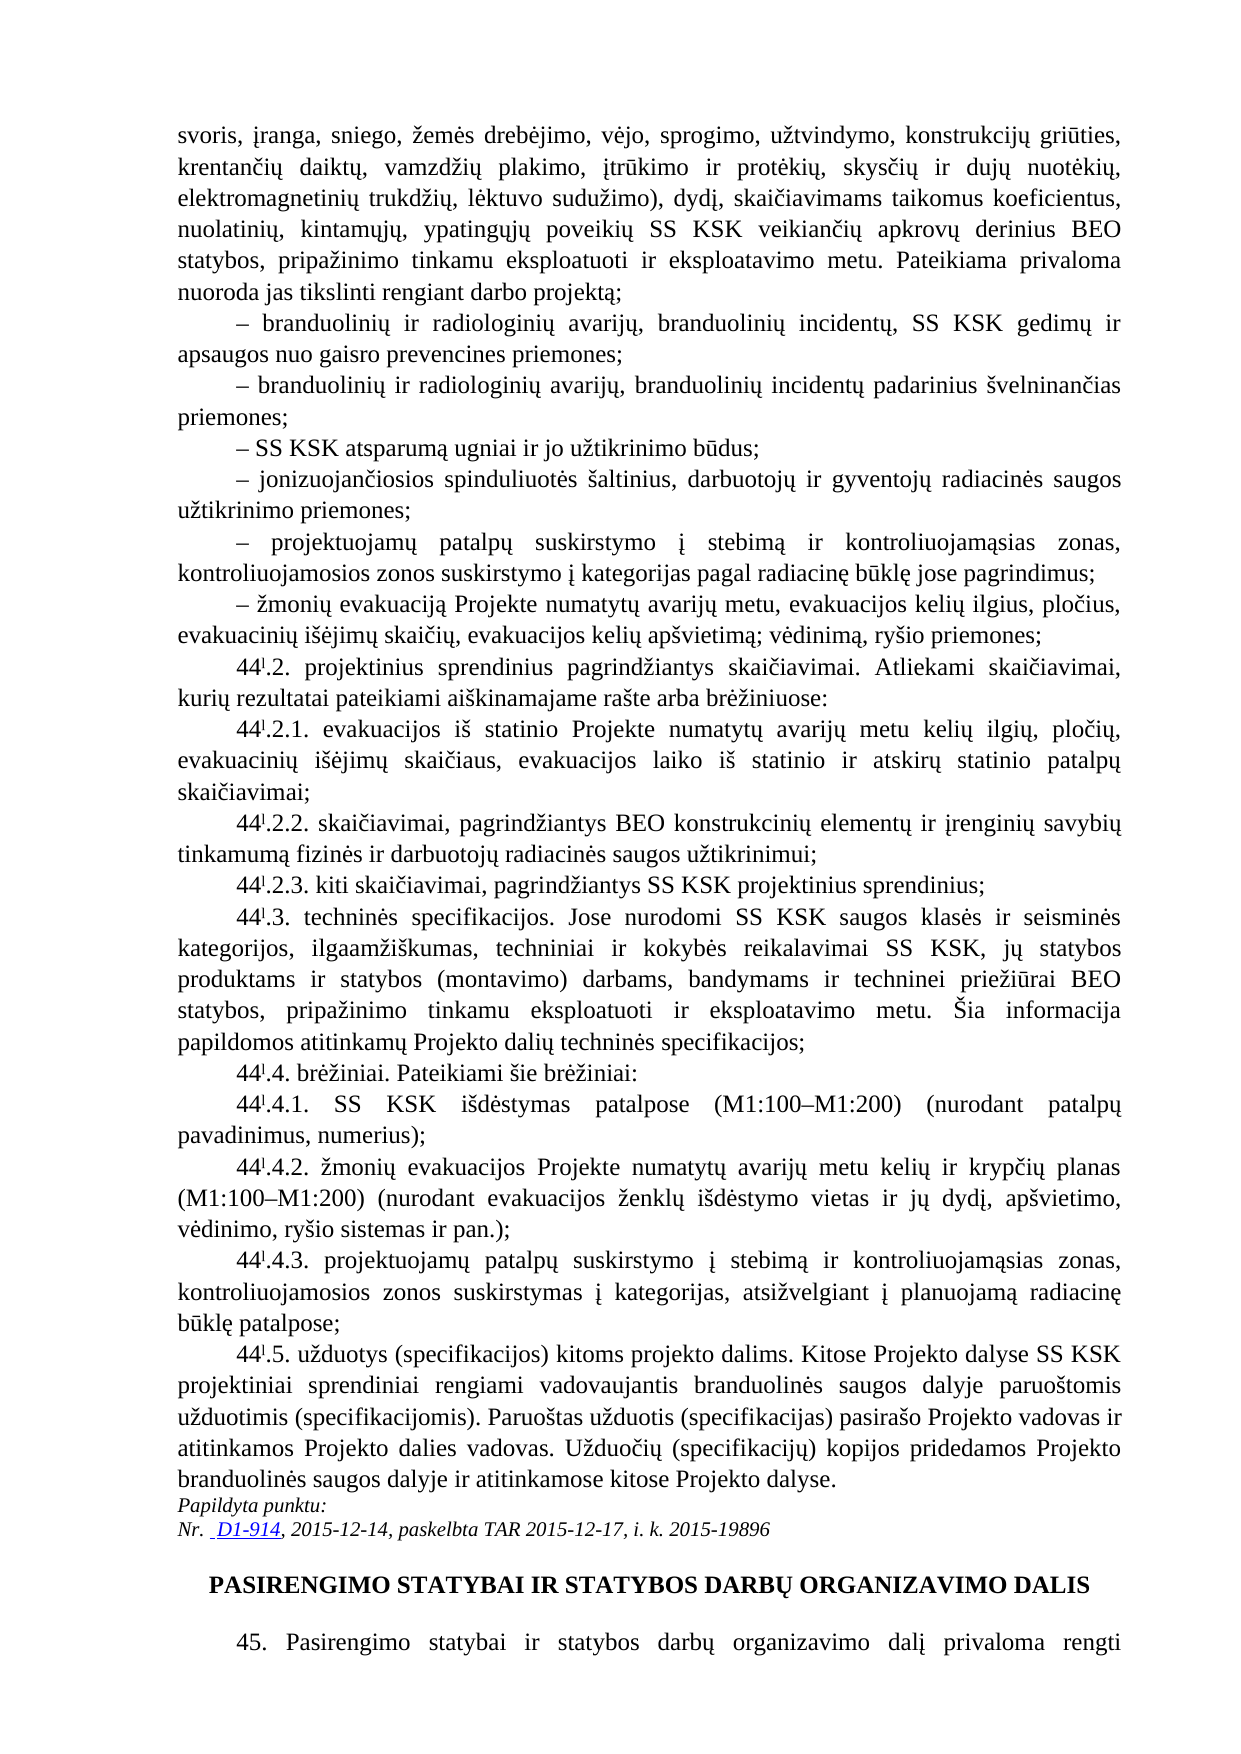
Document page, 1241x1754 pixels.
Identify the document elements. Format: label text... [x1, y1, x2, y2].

text – SS KSK atsparumą ugniai ir jo užtikrinimo būdus; [177, 431, 1122, 462]
text 44ˡ.4.2. žmonių evakuacijos Projekte numatytų avarijų metu kelių ir krypčių planas (M1:100–M1:200) (nurodant evakuacijos ženklų išdėstymo vietas ir jų dydį, apšvietimo, vėdinimo, ryšio sistemas ir pan.); [177, 1149, 1122, 1243]
text – projektuojamų patalpų suskirstymo į stebimą ir kontroliuojamąsias zonas, kontroliuojamosios zonos suskirstymo į kategorijas pagal radiacinę būklę jose pagrindimus; [177, 524, 1122, 587]
text 44ˡ.2.1. evakuacijos iš statinio Projekte numatytų avarijų metu kelių ilgių, pločių, evakuacinių išėjimų skaičiaus, evakuacijos laiko iš statinio ir atskirų statinio patalpų skaičiavimai; [177, 712, 1122, 806]
text – jonizuojančiosios spinduliuotės šaltinius, darbuotojų ir gyventojų radiacinės saugos užtikrinimo priemones; [177, 462, 1122, 524]
text 44ˡ.3. techninės specifikacijos. Jose nurodomi SS KSK saugos klasės ir seisminės kategorijos, ilgaamžiškumas, techniniai ir kokybės reikalavimai SS KSK, jų statybos produktams ir statybos (montavimo) darbams, bandymams ir techninei priežiūrai BEO statybos, pripažinimo tinkamu eksploatuoti ir eksploatavimo metu. Šia informacija papildomos atitinkamų Projekto dalių techninės specifikacijos; [177, 899, 1122, 1056]
text 45. Pasirengimo statybai ir statybos darbų organizavimo dalį privaloma rengti [177, 1627, 1122, 1656]
text – žmonių evakuaciją Projekte numatytų avarijų metu, evakuacijos kelių ilgius, pločius, evakuacinių išėjimų skaičių, evakuacijos kelių apšvietimą; vėdinimą, ryšio priemones; [177, 587, 1122, 649]
text 44ˡ.4.3. projektuojamų patalpų suskirstymo į stebimą ir kontroliuojamąsias zonas, kontroliuojamosios zonos suskirstymas į kategorijas, atsižvelgiant į planuojamą radiacinę būklę patalpose; [177, 1243, 1122, 1337]
text 44ˡ.4.1. SS KSK išdėstymas patalpose (M1:100–M1:200) (nurodant patalpų pavadinimus, numerius); [177, 1087, 1122, 1149]
text 44ˡ.2.3. kiti skaičiavimai, pagrindžiantys SS KSK projektinius sprendinius; [177, 868, 1122, 899]
text – branduolinių ir radiologinių avarijų, branduolinių incidentų, SS KSK gedimų ir apsaugos nuo gaisro prevencines priemones; [177, 306, 1122, 368]
text Papildyta punktu: [177, 1493, 1122, 1517]
text 44ˡ.5. užduotys (specifikacijos) kitoms projekto dalims. Kitose Projekto dalyse SS KSK projektiniai sprendiniai rengiami vadovaujantis branduolinės saugos dalyje paruoštomis užduotimis (specifikacijomis). Paruoštas užduotis (specifikacijas) pasirašo Projekto vadovas ir atitinkamos Projekto dalies vadovas. Užduočių (specifikacijų) kopijos pridedamos Projekto branduolinės saugos dalyje ir atitinkamose kitose Projekto dalyse. [177, 1337, 1122, 1493]
text Pasirengimo statybai ir statybos darbų organizavimo dalis [177, 1570, 1122, 1599]
text 44ˡ.4. brėžiniai. Pateikiami šie brėžiniai: [177, 1056, 1122, 1087]
text – branduolinių ir radiologinių avarijų, branduolinių incidentų padarinius švelninančias priemones; [177, 368, 1122, 431]
text Nr. D1-914, 2015-12-14, paskelbta TAR 2015-12-17, i. k. 2015-19896 [177, 1517, 1122, 1541]
text 44ˡ.2. projektinius sprendinius pagrindžiantys skaičiavimai. Atliekami skaičiavimai, kurių rezultatai pateikiami aiškinamajame rašte arba brėžiniuose: [177, 649, 1122, 712]
text 44ˡ.2.2. skaičiavimai, pagrindžiantys BEO konstrukcinių elementų ir įrenginių savybių tinkamumą fizinės ir darbuotojų radiacinės saugos užtikrinimui; [177, 806, 1122, 868]
text svoris, įranga, sniego, žemės drebėjimo, vėjo, sprogimo, užtvindymo, konstrukcijų griūties, krentančių daiktų, vamzdžių plakimo, įtrūkimo ir protėkių, skysčių ir dujų nuotėkių, elektromagnetinių trukdžių, lėktuvo sudužimo), dydį, skaičiavimams taikomus koeficientus, nuolatinių, kintamųjų, ypatingųjų poveikių SS KSK veikiančių apkrovų derinius BEO statybos, pripažinimo tinkamu eksploatuoti ir eksploatavimo metu. Pateikiama privaloma nuoroda jas tikslinti rengiant darbo projektą; [177, 118, 1122, 306]
